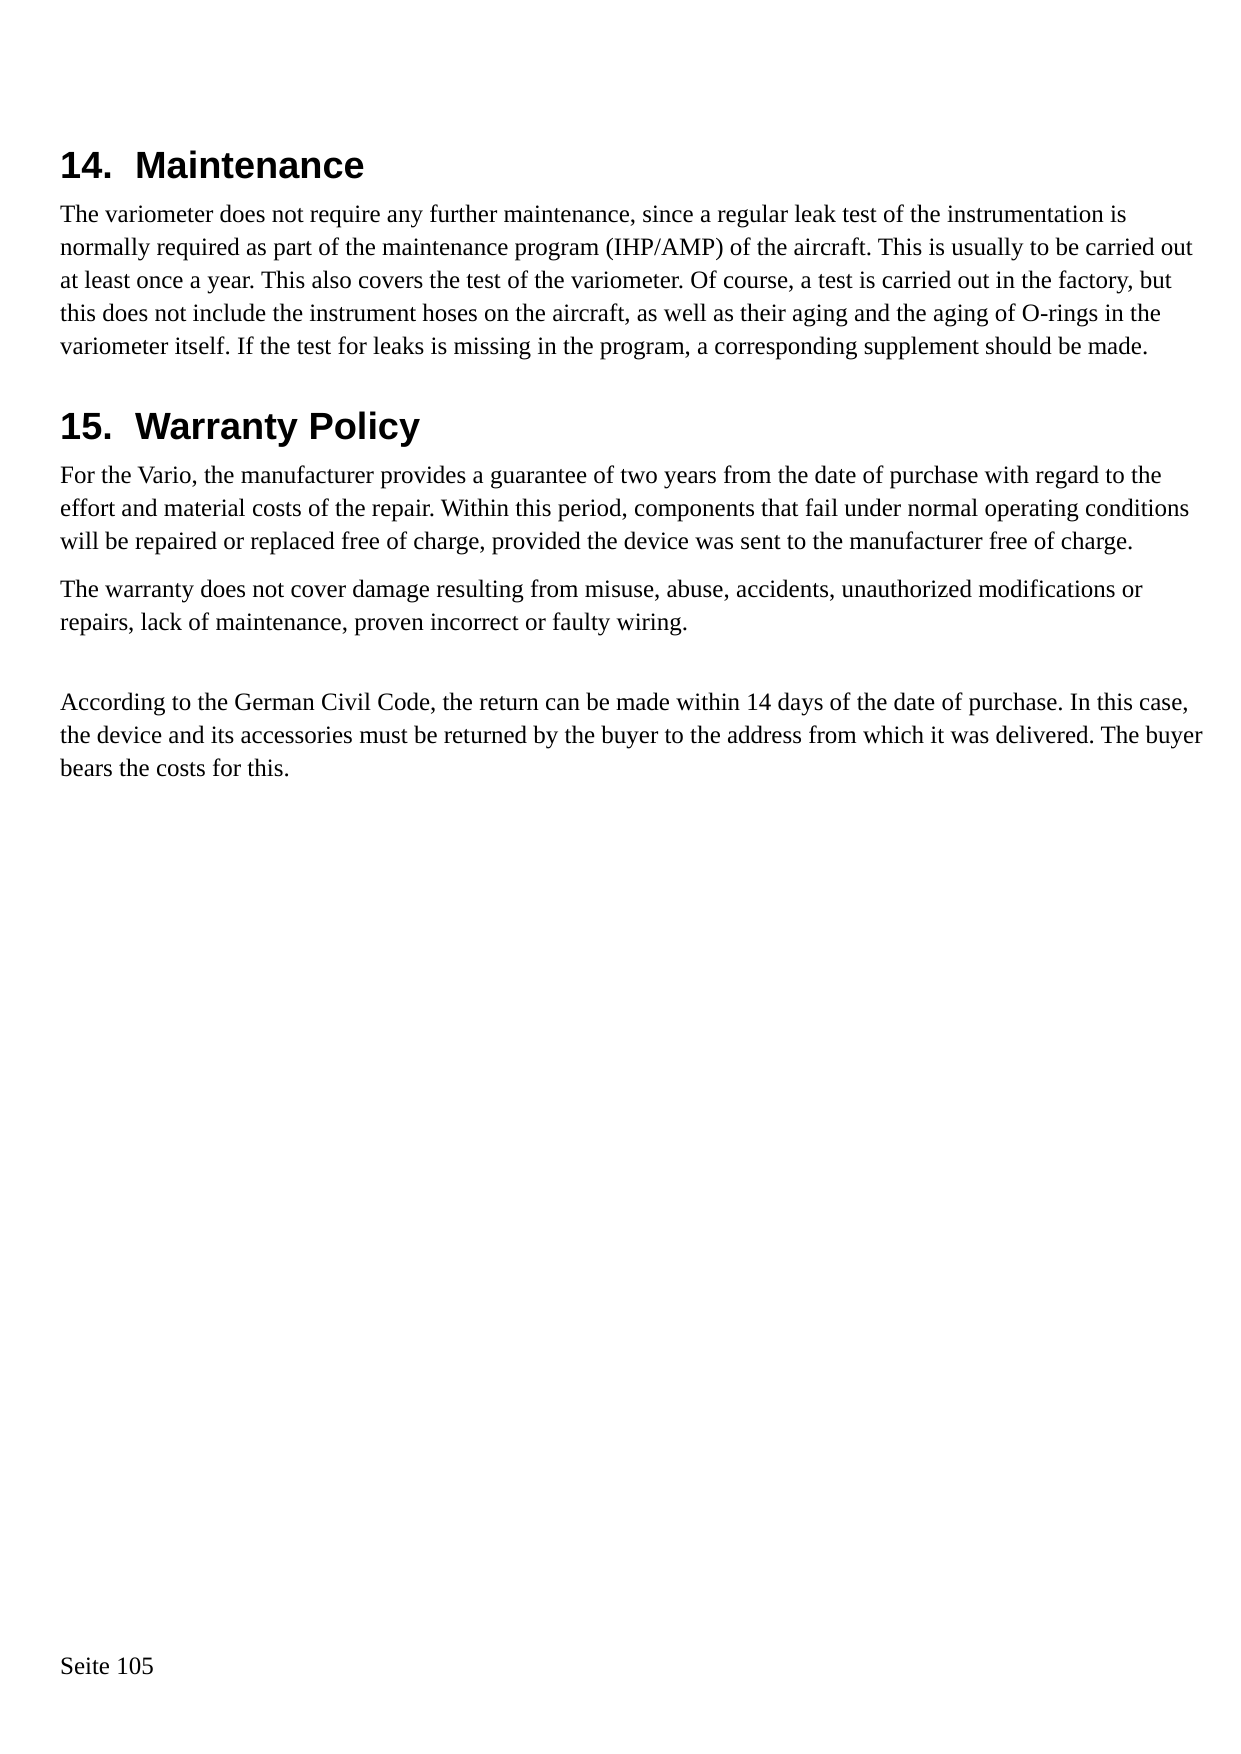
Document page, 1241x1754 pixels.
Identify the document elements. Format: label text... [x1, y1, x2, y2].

text The warranty does not cover damage resulting from misuse, abuse, accidents, unauthorized modifications or repairs, lack of maintenance, proven incorrect or faulty wiring. [60, 574, 1207, 636]
text According to the German Civil Code, the return can be made within 14 days of the date of purchase. In this case, the device and its accessories must be returned by the buyer to the address from which it was delivered. The buyer bears the costs for this. [60, 654, 1207, 782]
text The variometer does not require any further maintenance, since a regular leak test of the instrumentation is normally required as part of the maintenance program (IHP/AMP) of the aircraft. This is usually to be carried out at least once a year. This also covers the test of the variometer. Of course, a test is carried out in the factory, but this does not include the instrument hoses on the aircraft, as well as their aging and the aging of O-rings in the variometer itself. If the test for leaks is missing in the program, a corresponding supplement should be made. [60, 199, 1207, 360]
text For the Vario, the manufacturer provides a guarantee of two years from the date of purchase with regard to the effort and material costs of the repair. Within this period, components that fail under normal operating conditions will be repaired or replaced free of charge, provided the device was sent to the manufacturer free of charge. [60, 460, 1207, 555]
subtitle Maintenance [60, 143, 1207, 187]
subtitle Warranty Policy [60, 404, 1207, 448]
